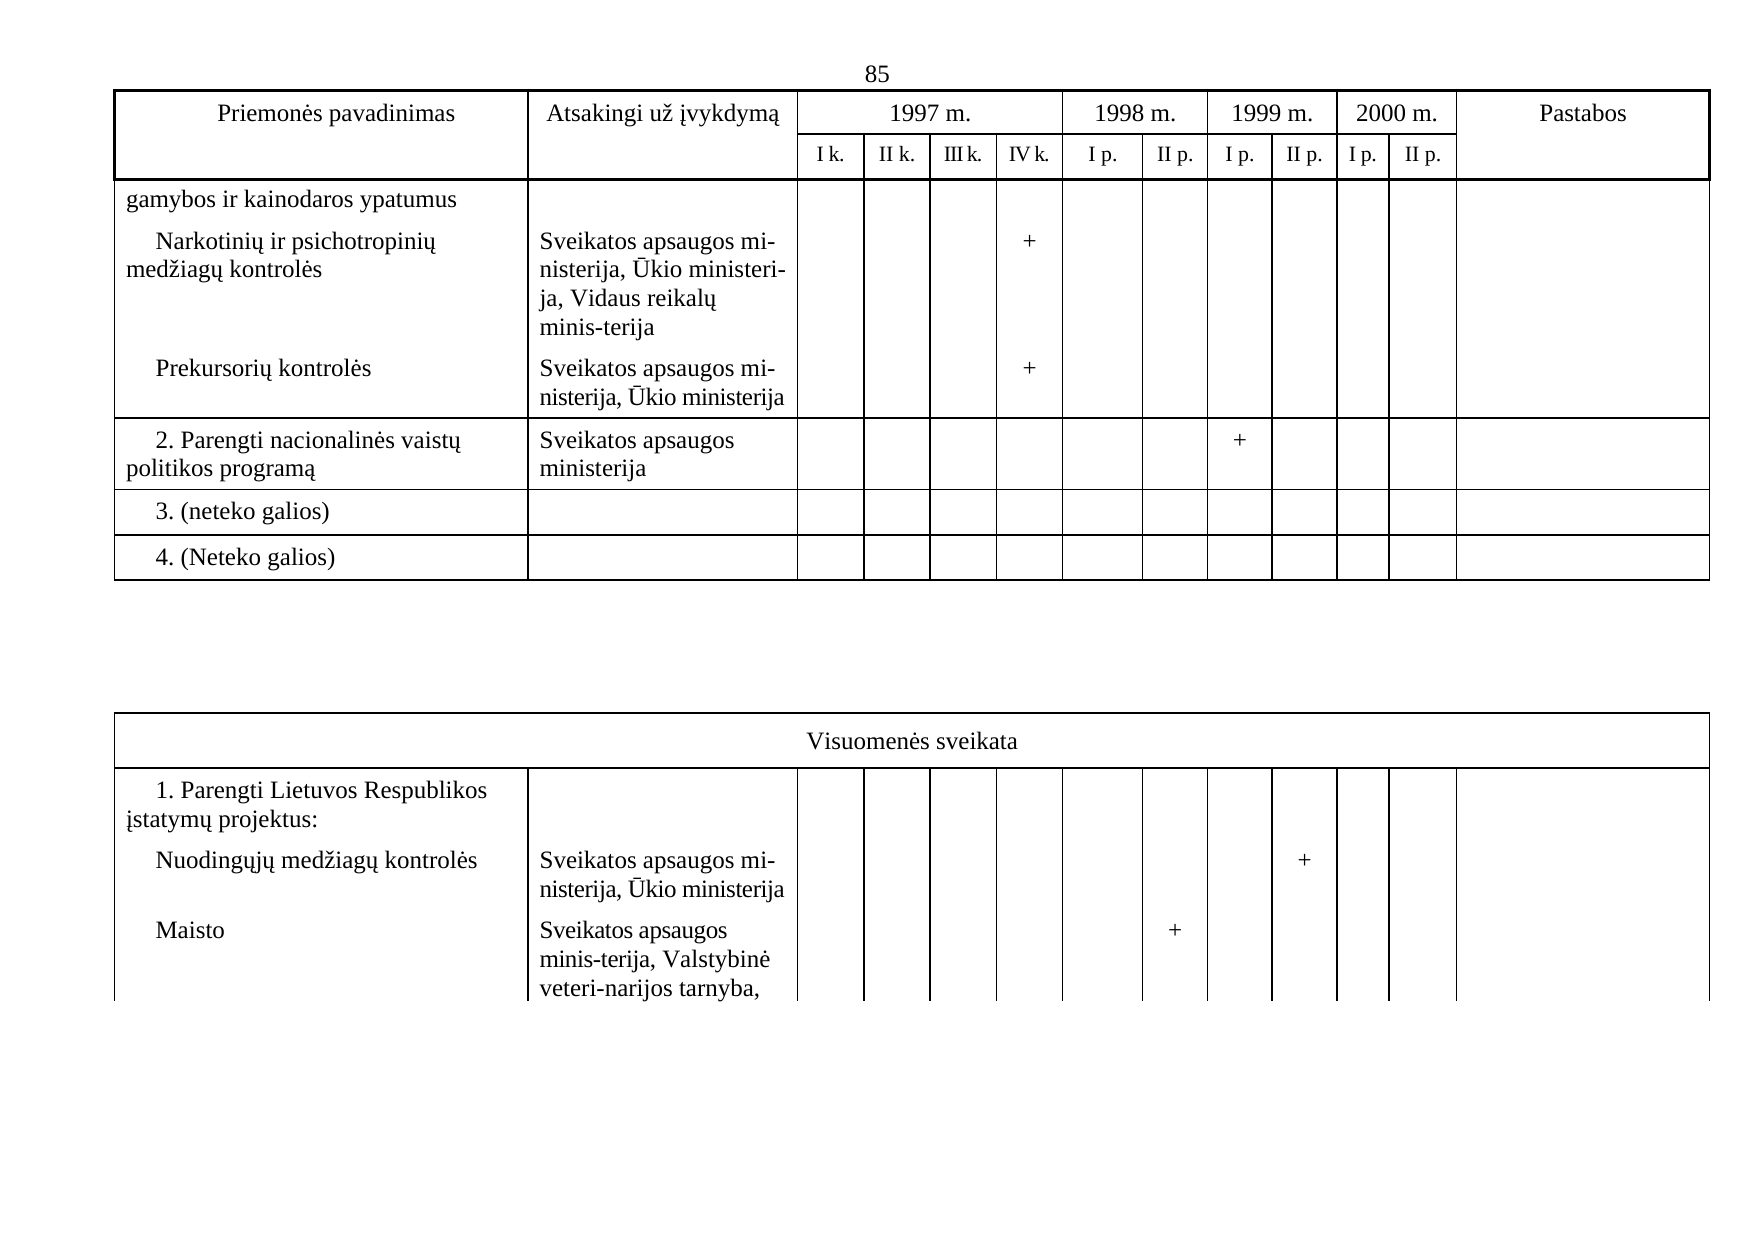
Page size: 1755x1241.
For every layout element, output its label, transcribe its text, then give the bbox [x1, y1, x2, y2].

table_cell [1273, 181, 1336, 219]
table_cell IV k. [997, 135, 1062, 178]
table_cell [1273, 419, 1336, 488]
table_cell 4. (Neteko galios) [115, 536, 527, 579]
table_cell + [1273, 839, 1336, 909]
table_cell [931, 909, 996, 1001]
table_cell [529, 536, 797, 579]
table_cell [1337, 668, 1389, 712]
table_cell [1063, 581, 1143, 624]
table_cell [931, 839, 996, 909]
table_cell [865, 490, 929, 534]
table_cell [1143, 668, 1207, 712]
table_cell [997, 839, 1062, 909]
table_cell Visuomenės sveikata [115, 714, 1709, 767]
table_header Atsakingi už įvykdymą [529, 92, 797, 133]
table_cell [997, 769, 1062, 839]
table_cell 2. Parengti nacionalinės vaistų politikos programą [115, 419, 527, 488]
table_cell [1063, 347, 1142, 417]
table_cell I p. [1338, 135, 1388, 178]
table_cell II p. [1273, 135, 1336, 178]
table_cell [115, 668, 528, 712]
table_cell [997, 181, 1062, 219]
table_cell [1208, 536, 1271, 579]
table_cell [1208, 490, 1271, 534]
table_cell [1143, 419, 1207, 488]
table_cell [1208, 347, 1271, 417]
table_cell [1063, 220, 1142, 347]
table_cell [1272, 668, 1337, 712]
table_cell [1390, 181, 1456, 219]
table_header 1997 m. [798, 92, 1062, 133]
table_cell [1208, 769, 1271, 839]
table_cell [1338, 490, 1388, 534]
table_cell [1457, 536, 1709, 579]
table_cell [931, 347, 996, 417]
table_cell III k. [931, 135, 996, 178]
table_cell [931, 490, 996, 534]
table_cell [798, 220, 863, 347]
table_cell [997, 490, 1062, 534]
table_cell 1. Parengti Lietuvos Respublikos įstatymų projektus: [115, 769, 527, 839]
table_cell + [1143, 909, 1207, 1001]
table_cell [930, 581, 996, 624]
table_cell [1063, 839, 1142, 909]
table_cell Sveikatos apsaugos mi-nisterija, Ūkio ministerija [529, 347, 797, 417]
table_cell [1272, 581, 1337, 624]
table_cell [930, 625, 996, 668]
table_cell [1063, 419, 1142, 488]
table_cell [1207, 668, 1272, 712]
table_cell [529, 769, 797, 839]
table_cell [1208, 909, 1271, 1001]
table_cell [1457, 490, 1709, 534]
table_cell [931, 419, 996, 488]
table_cell [1390, 909, 1456, 1001]
table_cell [1456, 625, 1709, 668]
table_cell [1273, 536, 1336, 579]
table_cell [798, 839, 863, 909]
table_cell [1063, 536, 1142, 579]
table_cell [865, 769, 929, 839]
table_cell [1063, 909, 1142, 1001]
table_cell [997, 536, 1062, 579]
table_cell 3. (neteko galios) [115, 490, 527, 534]
table_cell gamybos ir kainodaros ypatumus [115, 181, 527, 219]
table_cell [1390, 220, 1456, 347]
table_cell [115, 625, 528, 668]
table_cell II k. [865, 135, 929, 178]
table_cell [864, 625, 930, 668]
table_cell [116, 133, 527, 178]
table_cell [1457, 220, 1709, 347]
table_cell II p. [1390, 135, 1456, 178]
table_cell [1207, 581, 1272, 624]
table_cell Prekursorių kontrolės [115, 347, 527, 417]
table_cell + [997, 220, 1062, 347]
table_cell [1338, 347, 1388, 417]
table_cell [931, 536, 996, 579]
table_cell [865, 839, 929, 909]
table_cell [1143, 220, 1207, 347]
table_cell [931, 769, 996, 839]
table_cell [1337, 625, 1389, 668]
table_cell Nuodingųjų medžiagų kontrolės [115, 839, 527, 909]
table_header 1998 m. [1063, 92, 1207, 133]
table_cell [930, 668, 996, 712]
table_cell II p. [1143, 135, 1207, 178]
table_cell Sveikatos apsaugos mi-nisterija, Ūkio ministeri-ja, Vidaus reikalų minis-terija [529, 220, 797, 347]
table_cell [797, 581, 864, 624]
table_cell Sveikatos apsaugos mi-nisterija, Ūkio ministerija [529, 839, 797, 909]
table_cell [865, 909, 929, 1001]
table_cell [798, 490, 863, 534]
table_cell [798, 909, 863, 1001]
table_cell [1338, 220, 1388, 347]
table_cell [1457, 133, 1708, 178]
table_cell [865, 181, 929, 219]
table_cell [1389, 668, 1456, 712]
table_cell [1338, 419, 1388, 488]
table_cell [1273, 769, 1336, 839]
table_cell [1143, 581, 1207, 624]
table_cell [1208, 181, 1271, 219]
table_cell I p. [1208, 135, 1271, 178]
table_cell Maisto [115, 909, 527, 1001]
table_cell [1457, 181, 1709, 219]
table_cell [1457, 347, 1709, 417]
table_cell [1390, 419, 1456, 488]
table_cell [798, 347, 863, 417]
table_cell [115, 581, 528, 624]
table_cell [1390, 536, 1456, 579]
table_cell [864, 668, 930, 712]
table_cell Sveikatos apsaugos ministerija [529, 419, 797, 488]
table_cell [864, 581, 930, 624]
table_cell [1143, 769, 1207, 839]
table_cell [1389, 581, 1456, 624]
table_cell [865, 220, 929, 347]
table_cell [528, 668, 797, 712]
table_cell [798, 181, 863, 219]
table_cell [1338, 181, 1388, 219]
table_cell [996, 668, 1063, 712]
table_cell [1456, 668, 1709, 712]
table_cell [1273, 347, 1336, 417]
table_cell [1338, 839, 1388, 909]
table_cell [1390, 839, 1456, 909]
table_cell [1273, 490, 1336, 534]
table_cell [1208, 220, 1271, 347]
table_cell [1273, 909, 1336, 1001]
table_cell [865, 419, 929, 488]
table_cell Sveikatos apsaugos minis-terija, Valstybinė veteri-narijos tarnyba, [529, 909, 797, 1001]
table_cell [996, 581, 1063, 624]
table_cell [1063, 668, 1143, 712]
table_cell [1207, 625, 1272, 668]
table_cell [1143, 490, 1207, 534]
table_cell [931, 181, 996, 219]
table_cell [1457, 839, 1709, 909]
table_cell [797, 668, 864, 712]
table_cell [1390, 490, 1456, 534]
table_cell [931, 220, 996, 347]
table_cell [865, 347, 929, 417]
table_header 1999 m. [1208, 92, 1336, 133]
table_cell + [997, 347, 1062, 417]
table_cell [1143, 625, 1207, 668]
table_cell [1457, 769, 1709, 839]
table_cell [1143, 536, 1207, 579]
table_cell [1063, 490, 1142, 534]
table_cell [529, 133, 797, 178]
table_cell [1272, 625, 1337, 668]
table_cell [798, 419, 863, 488]
table_cell [1143, 347, 1207, 417]
table_cell [1338, 769, 1388, 839]
table_header Pastabos [1457, 92, 1708, 133]
table_header Priemonės pavadinimas [116, 92, 527, 133]
table_cell [529, 490, 797, 534]
table_cell [798, 769, 863, 839]
table_cell [1390, 769, 1456, 839]
table_cell [997, 419, 1062, 488]
table_cell [528, 625, 797, 668]
table_cell [1338, 909, 1388, 1001]
table_cell [1338, 536, 1388, 579]
table_cell [997, 909, 1062, 1001]
table_cell [1063, 769, 1142, 839]
table_cell I k. [798, 135, 863, 178]
table_cell [1390, 347, 1456, 417]
table_cell [865, 536, 929, 579]
table_cell [1063, 625, 1143, 668]
table_cell [528, 581, 797, 624]
table_cell [1273, 220, 1336, 347]
table_cell [1337, 581, 1389, 624]
table_cell [1143, 839, 1207, 909]
table_cell [529, 181, 797, 219]
table_cell [1063, 181, 1142, 219]
table_cell [1389, 625, 1456, 668]
table_cell [797, 625, 864, 668]
table_cell [1143, 181, 1207, 219]
table_cell [1457, 419, 1709, 488]
table_cell + [1208, 419, 1271, 488]
table_cell Narkotinių ir psichotropinių medžiagų kontrolės [115, 220, 527, 347]
table_cell [1208, 839, 1271, 909]
table_cell [798, 536, 863, 579]
table_cell [1457, 909, 1709, 1001]
table_cell [1456, 581, 1709, 624]
table_cell I p. [1063, 135, 1142, 178]
table_header 2000 m. [1338, 92, 1456, 133]
table_cell [996, 625, 1063, 668]
